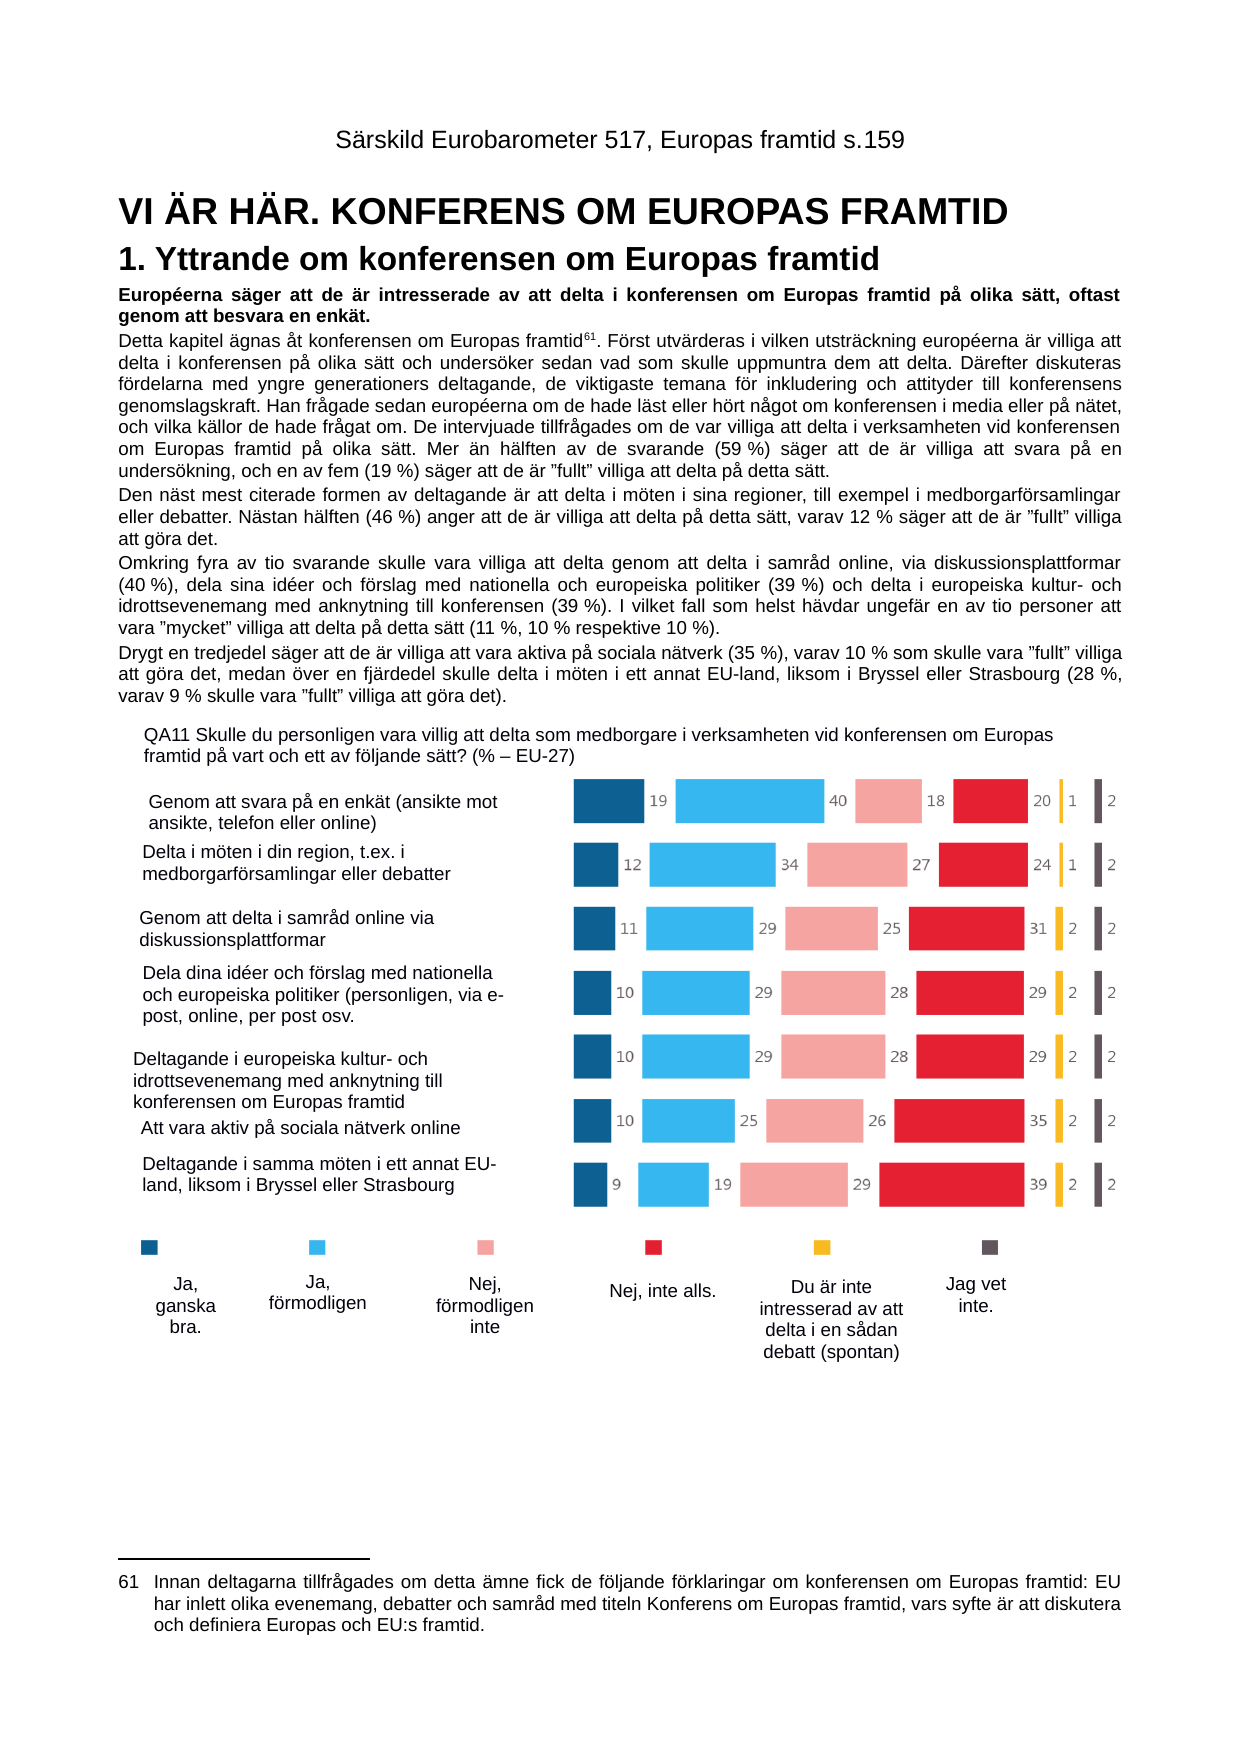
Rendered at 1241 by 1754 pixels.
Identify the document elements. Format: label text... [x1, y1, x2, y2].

text Omkring fyra av tio svarande skulle vara villiga att delta genom att delta i samråd online, via diskussionsplattformar (40 %), dela sina idéer och förslag med nationella och europeiska politiker (39 %) och delta i europeiska kultur- och idrottsevenemang med anknytning till konferensen (39 %). I vilket fall som helst hävdar ungefär en av tio personer att vara ”mycket” villiga att delta på detta sätt (11 %, 10 % respektive 10 %). [118, 552, 1122, 638]
text Den näst mest citerade formen av deltagande är att delta i möten i sina regioner, till exempel i medborgarförsamlingar eller debatter. Nästan hälften (46 %) anger att de är villiga att delta på detta sätt, varav 12 % säger att de är ”fullt” villiga att göra det. [118, 484, 1122, 549]
text Drygt en tredjedel säger att de är villiga att vara aktiva på sociala nätverk (35 %), varav 10 % som skulle vara ”fullt” villiga att göra det, medan över en fjärdedel skulle delta i möten i ett annat EU-land, liksom i Bryssel eller Strasbourg (28 %, varav 9 % skulle vara ”fullt” villiga att göra det). [118, 642, 1122, 706]
picture [567, 762, 1124, 1215]
text Innan deltagarna tillfrågades om detta ämne fick de följande förklaringar om konferensen om Europas framtid: EU har inlett olika evenemang, debatter och samråd med titeln Konferens om Europas framtid, vars syfte är att diskutera och definiera Europas och EU:s framtid. [118, 1571, 1122, 1636]
text Européerna säger att de är intresserade av att delta i konferensen om Europas framtid på olika sätt, oftast genom att besvara en enkät. [118, 284, 1122, 327]
text Detta kapitel ägnas åt konferensen om Europas framtid. Först utvärderas i vilken utsträckning européerna är villiga att delta i konferensen på olika sätt och undersöker sedan vad som skulle uppmuntra dem att delta. Därefter diskuteras fördelarna med yngre generationers deltagande, de viktigaste temana för inkludering och attityder till konferensens genomslagskraft. Han frågade sedan européerna om de hade läst eller hört något om konferensen i media eller på nätet, och vilka källor de hade frågat om. De intervjuade tillfrågades om de var villiga att delta i verksamheten vid konferensen om Europas framtid på olika sätt. Mer än hälften av de svarande (59 %) säger att de är villiga att svara på en undersökning, och en av fem (19 %) säger att de är ”fullt” villiga att delta på detta sätt. [118, 330, 1122, 481]
subtitle 1. Yttrande om konferensen om Europas framtid [118, 239, 1122, 277]
picture [126, 1224, 1009, 1257]
subtitle VI ÄR HÄR. KONFERENS OM EUROPAS FRAMTID [118, 189, 1122, 232]
